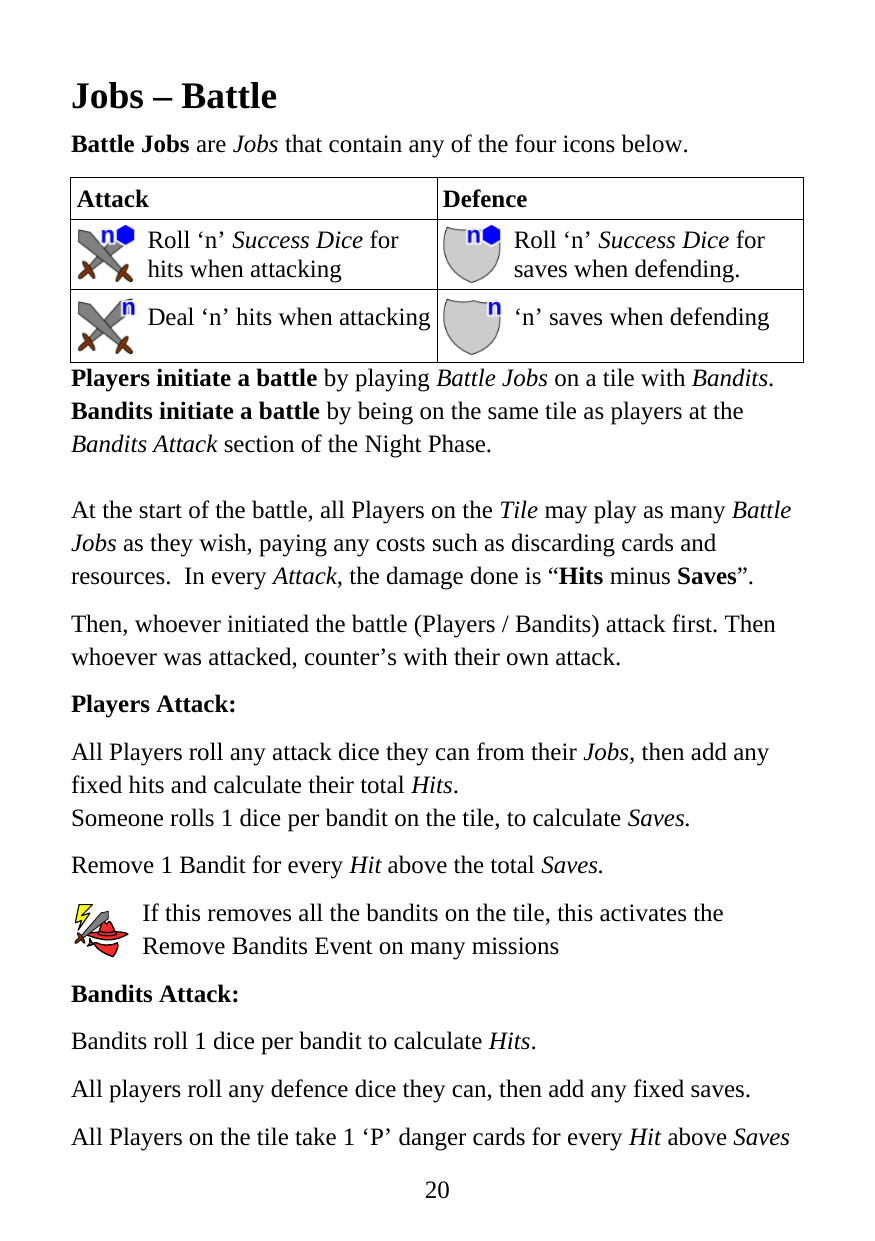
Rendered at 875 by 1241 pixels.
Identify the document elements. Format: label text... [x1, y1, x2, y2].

table_header Defence [438, 178, 803, 218]
text Bandits initiate a battle by being on the same tile as players at the Bandits Attack section of the Night Phase. [71, 396, 803, 458]
text All Players on the tile take 1 ‘P’ danger cards for every Hit above Saves [71, 1122, 803, 1150]
subtitle Jobs – Battle [71, 74, 803, 117]
table_cell Roll ‘n’ Success Dice for saves when defending. [438, 220, 803, 288]
text All players roll any defence dice they can, then add any fixed saves. [71, 1074, 803, 1103]
table_cell ‘n’ saves when defending [438, 290, 803, 362]
picture [442, 295, 502, 357]
table_cell Deal ‘n’ hits when attacking [71, 290, 437, 362]
text Bandits Attack: [71, 979, 803, 1008]
text Bandits roll 1 dice per bandit to calculate Hits. [71, 1026, 803, 1055]
picture [76, 223, 136, 285]
text Remove 1 Bandit for every Hit above the total Saves. [71, 851, 803, 879]
picture [442, 223, 502, 285]
table_header Attack [71, 178, 437, 218]
picture [76, 295, 136, 357]
text Battle Jobs are Jobs that contain any of the four icons below. [71, 129, 803, 158]
text Players initiate a battle by playing Battle Jobs on a tile with Bandits. [71, 363, 803, 392]
table_cell Roll ‘n’ Success Dice for hits when attacking [71, 220, 437, 288]
text All Players roll any attack dice they can from their Jobs, then add any fixed hits and calculate their total Hits. Someone rolls 1 dice per bandit on the tile, to calculate Saves. [71, 737, 803, 832]
text Players Attack: [71, 689, 803, 718]
text If this removes all the bandits on the tile, this activates the Remove Bandits Event on many missions [71, 898, 803, 960]
text Then, whoever initiated the battle (Players / Bandits) attack first. Then whoever was attacked, counter’s with their own attack. [71, 609, 803, 671]
text At the start of the battle, all Players on the Tile may play as many Battle Jobs as they wish, paying any costs such as discarding cards and resources. In every Attack, the damage done is “Hits minus Saves”. [71, 495, 803, 590]
